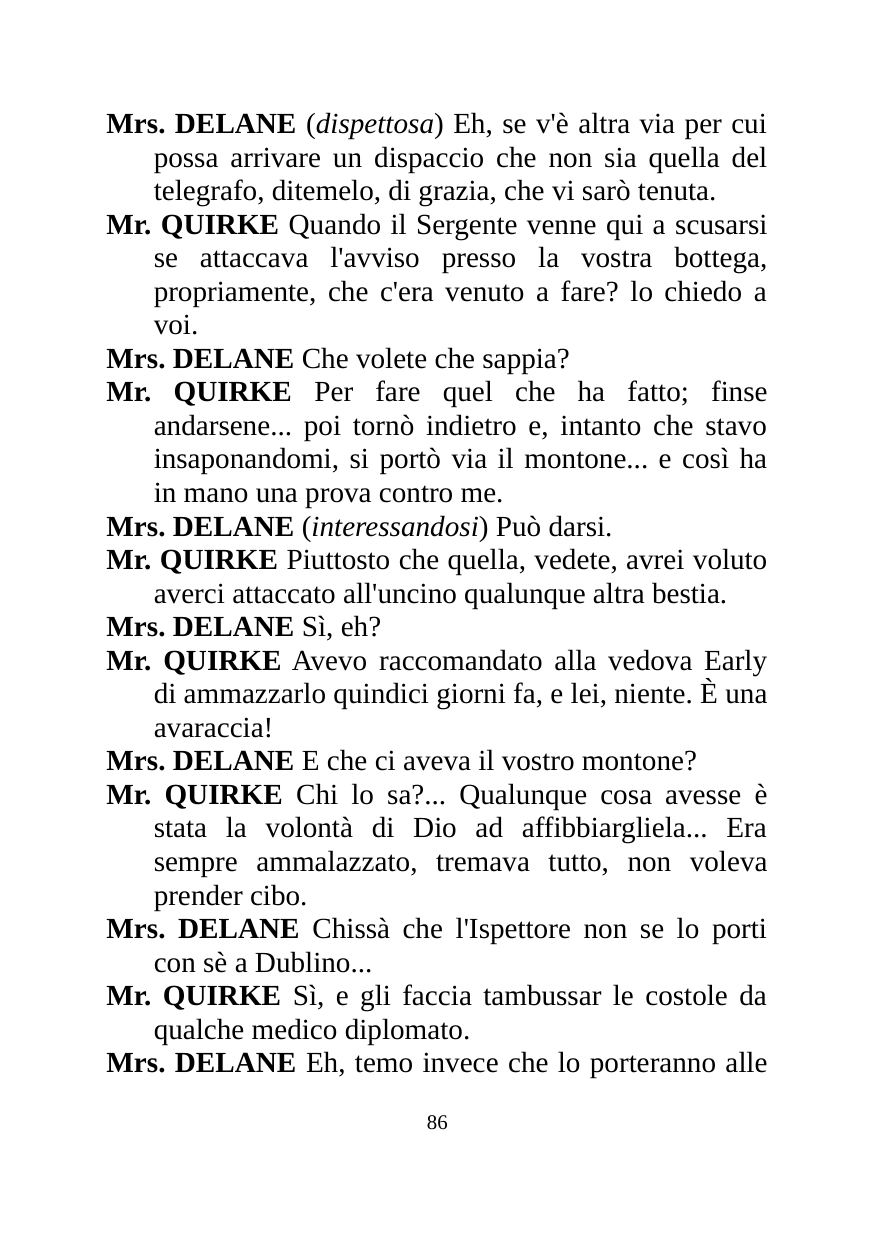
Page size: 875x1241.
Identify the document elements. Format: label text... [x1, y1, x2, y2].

text Mrs. DELANE Sì, eh? [106, 609, 768, 643]
text Mrs. DELANE (interessandosi) Può darsi. [106, 509, 768, 542]
text Mr. QUIRKE Avevo raccomandato alla vedova Early di ammazzarlo quindici giorni fa, e lei, niente. È una avaraccia! [106, 643, 768, 743]
text Mr. QUIRKE Chi lo sa?... Qualunque cosa avesse è stata la volontà di Dio ad affibbiargliela... Era sempre ammalazzato, tremava tutto, non voleva prender cibo. [106, 777, 768, 911]
text Mr. QUIRKE Per fare quel che ha fatto; finse andarsene... poi tornò indietro e, intanto che stavo insaponandomi, si portò via il montone... e così ha in mano una prova contro me. [106, 374, 768, 509]
text Mrs. DELANE Che volete che sappia? [106, 341, 768, 374]
text Mr. QUIRKE Piuttosto che quella, vedete, avrei voluto averci attaccato all'uncino qualunque altra bestia. [106, 542, 768, 609]
text Mrs. DELANE Chissà che l'Ispettore non se lo porti con sè a Dublino... [106, 911, 768, 978]
text Mrs. DELANE (dispettosa) Eh, se v'è altra via per cui possa arrivare un dispaccio che non sia quella del telegrafo, ditemelo, di grazia, che vi sarò tenuta. [106, 106, 768, 207]
text Mr. QUIRKE Sì, e gli faccia tambussar le costole da qualche medico diplomato. [106, 978, 768, 1045]
text Mrs. DELANE Eh, temo invece che lo porteranno alle [106, 1045, 768, 1079]
text Mr. QUIRKE Quando il Sergente venne qui a scusarsi se attaccava l'avviso presso la vostra bottega, propriamente, che c'era venuto a fare? lo chiedo a voi. [106, 207, 768, 341]
text Mrs. DELANE E che ci aveva il vostro montone? [106, 743, 768, 777]
